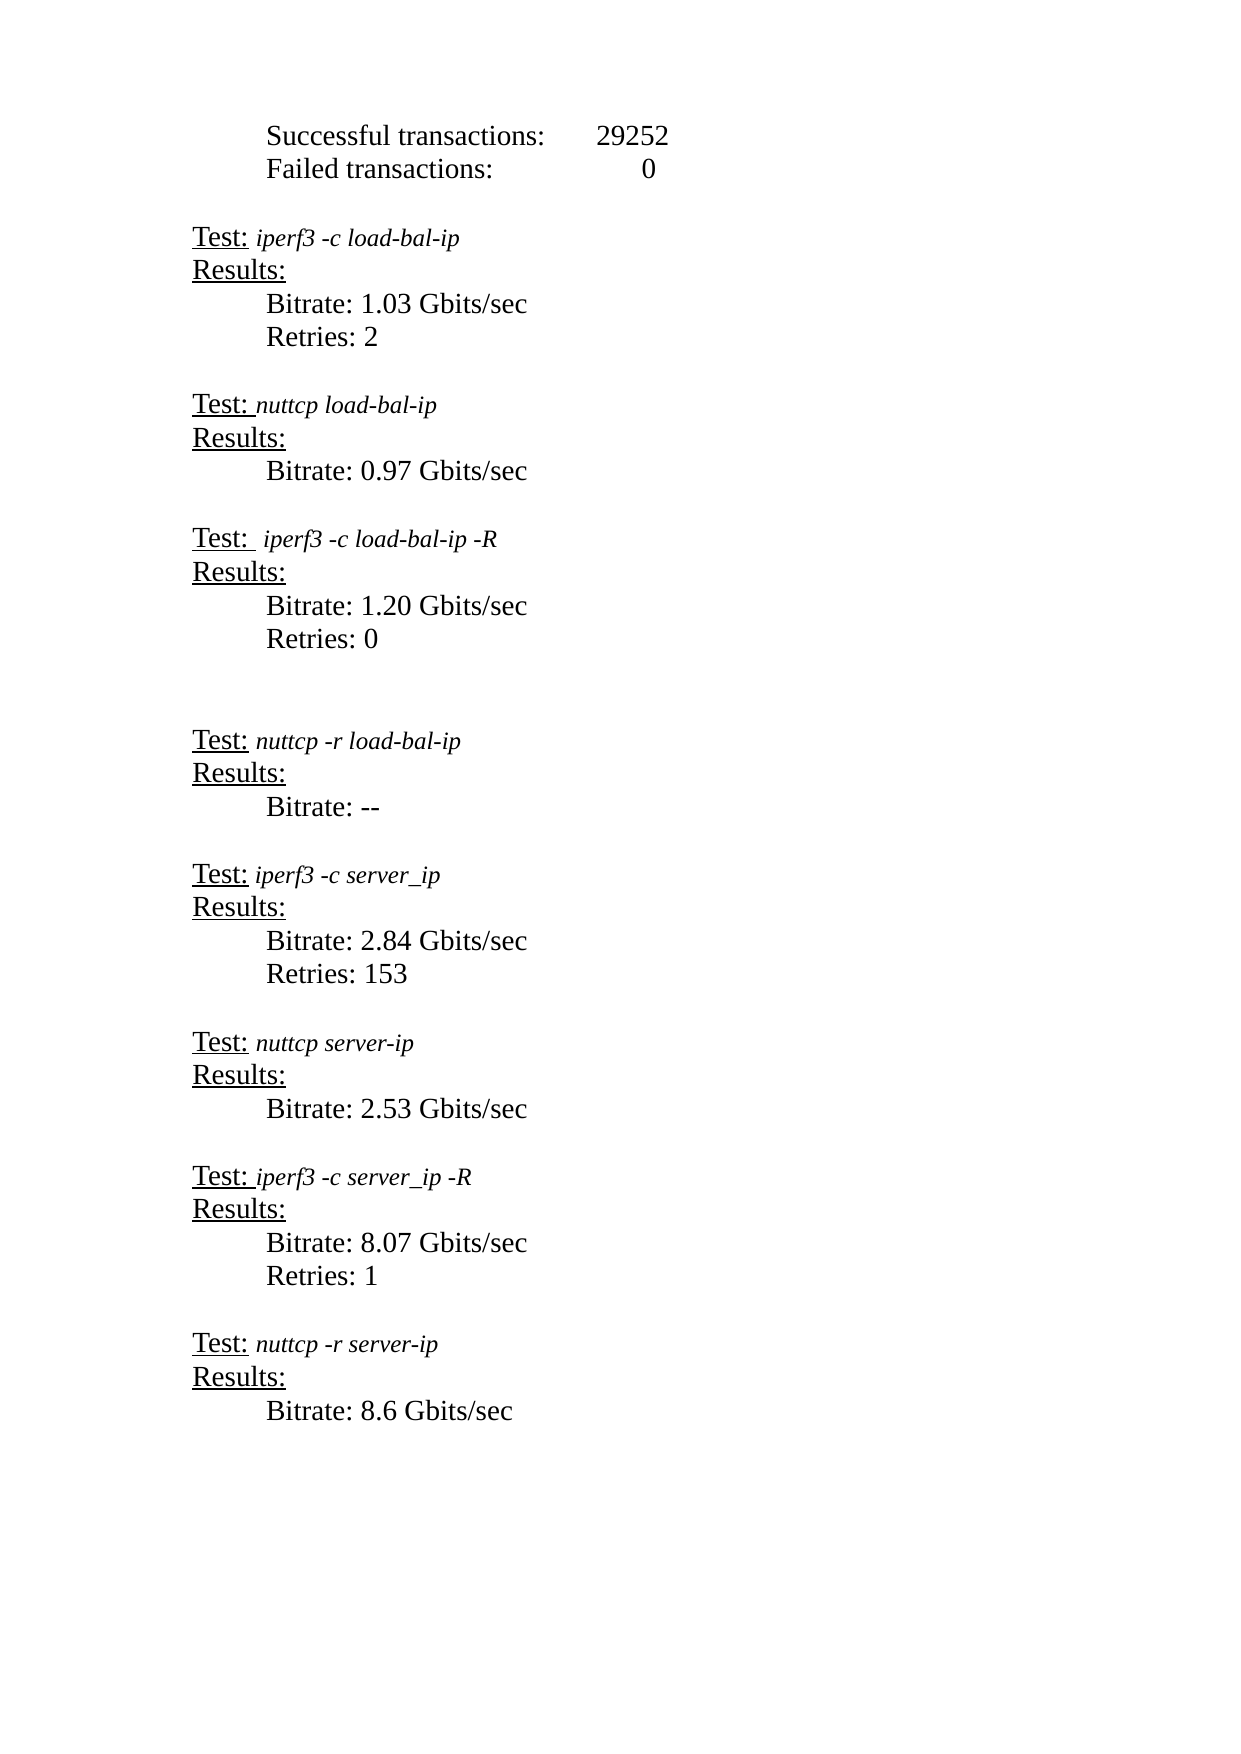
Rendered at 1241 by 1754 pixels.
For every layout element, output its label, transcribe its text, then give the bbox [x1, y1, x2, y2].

text Bitrate: 1.03 Gbits/sec [266, 286, 1122, 319]
text Bitrate: 2.53 Gbits/sec [266, 1091, 1122, 1124]
text Results: [192, 755, 1122, 789]
text Bitrate: 0.97 Gbits/sec [266, 453, 1122, 487]
text Test: iperf3 -c load-bal-ip -R [192, 521, 1122, 554]
text Retries: 1 [266, 1258, 1122, 1292]
text Bitrate: -- [266, 789, 1122, 822]
text Test: nuttcp -r load-bal-ip [192, 722, 1122, 755]
text Test: nuttcp load-bal-ip [192, 386, 1122, 420]
text Test: iperf3 -c server_ip [192, 856, 1122, 889]
text Retries: 2 [266, 319, 1122, 353]
text Results: [192, 1359, 1122, 1393]
text Results: [192, 554, 1122, 588]
text Results: [192, 420, 1122, 453]
text Bitrate: 8.6 Gbits/sec [266, 1393, 1122, 1426]
text Test: iperf3 -c load-bal-ip [192, 219, 1122, 252]
text Bitrate: 8.07 Gbits/sec [266, 1225, 1122, 1258]
text Results: [192, 1191, 1122, 1225]
text Retries: 0 [266, 621, 1122, 655]
text Results: [192, 889, 1122, 923]
text Retries: 153 [266, 957, 1122, 990]
text Bitrate: 1.20 Gbits/sec [266, 588, 1122, 621]
text Results: [192, 1057, 1122, 1091]
text Failed transactions: 0 [266, 152, 1122, 185]
text Results: [192, 252, 1122, 286]
text Bitrate: 2.84 Gbits/sec [266, 923, 1122, 957]
text Test: nuttcp server-ip [192, 1024, 1122, 1057]
text Test: nuttcp -r server-ip [192, 1326, 1122, 1359]
text Test: iperf3 -c server_ip -R [192, 1158, 1122, 1191]
text Successful transactions: 29252 [266, 118, 1122, 152]
